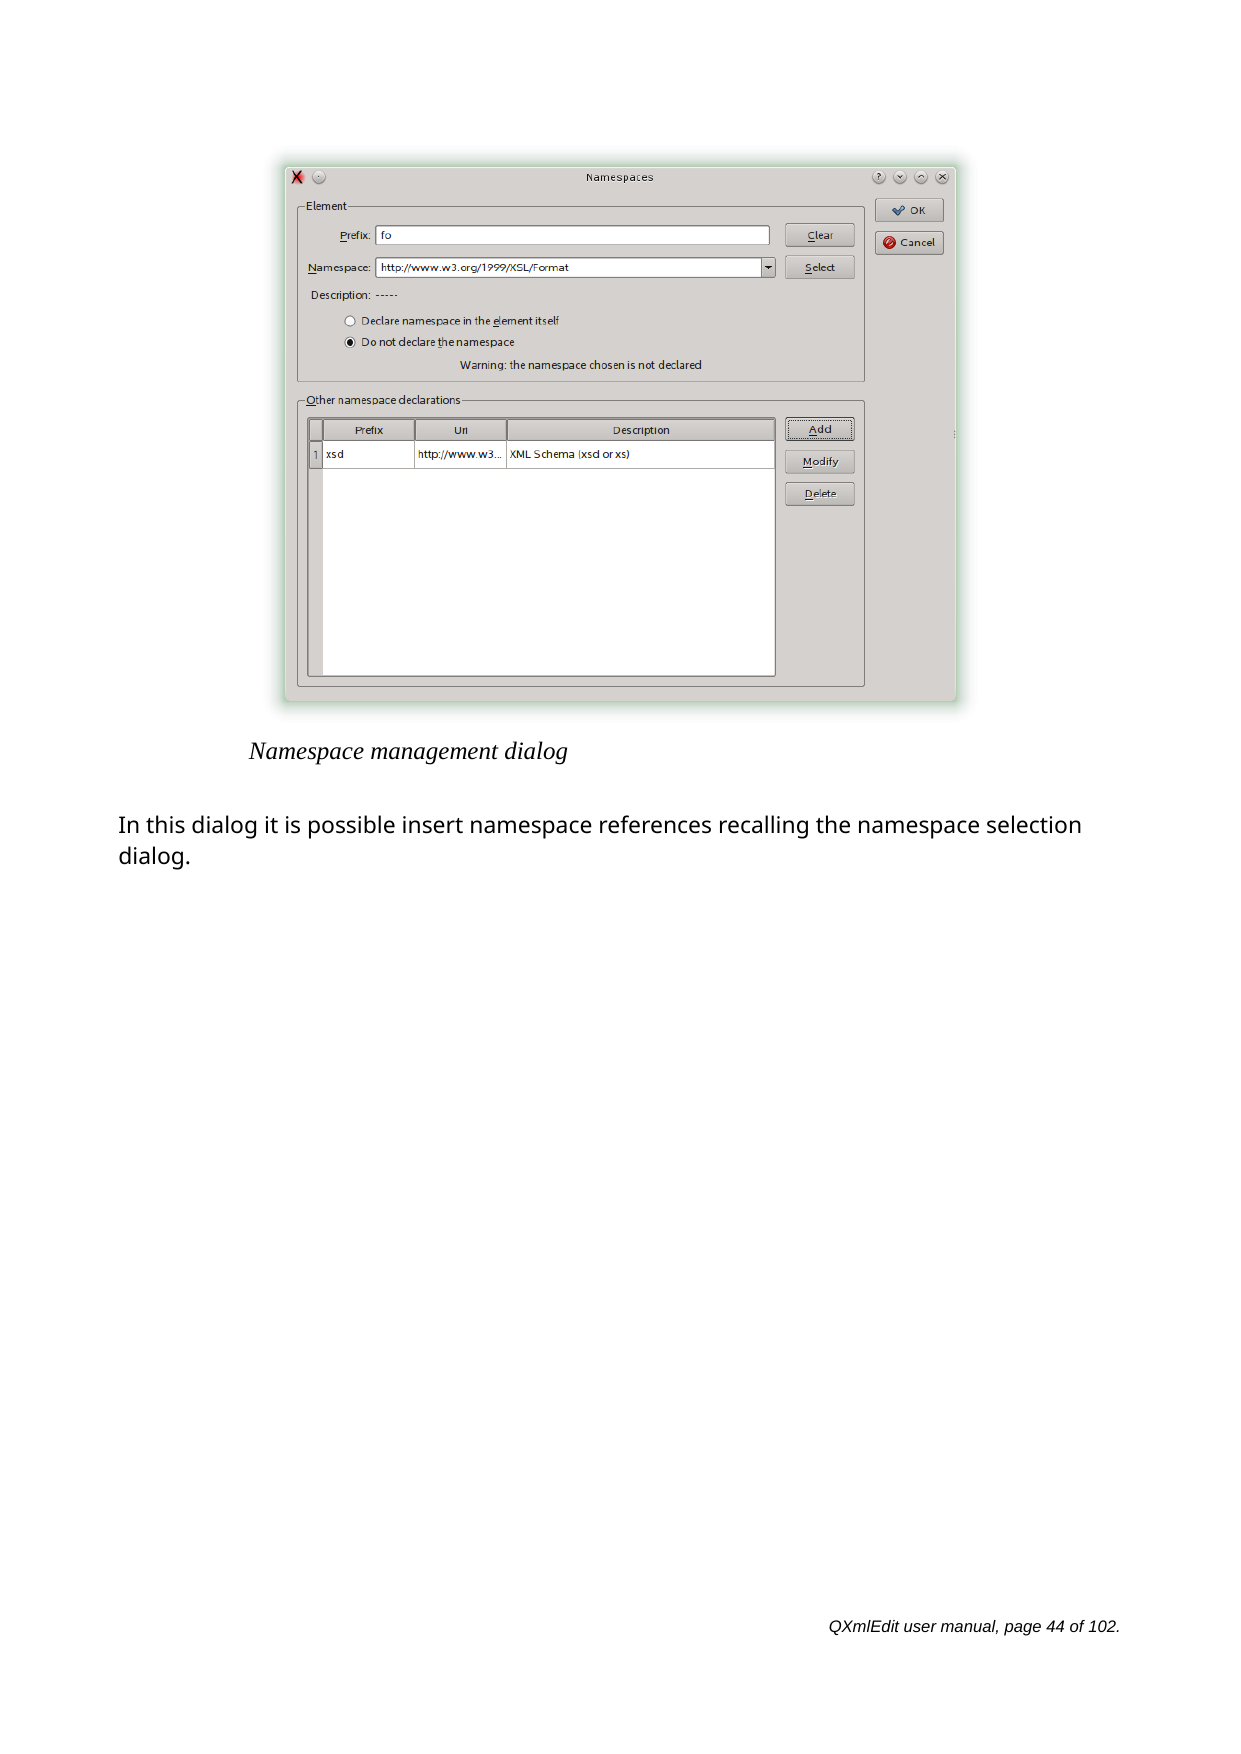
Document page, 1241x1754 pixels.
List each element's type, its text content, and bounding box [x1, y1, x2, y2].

text Namespace management dialog [249, 737, 991, 765]
text In this dialog it is possible insert namespace references recalling the namespace selection dialog. [118, 809, 1122, 871]
picture [248, 130, 992, 737]
